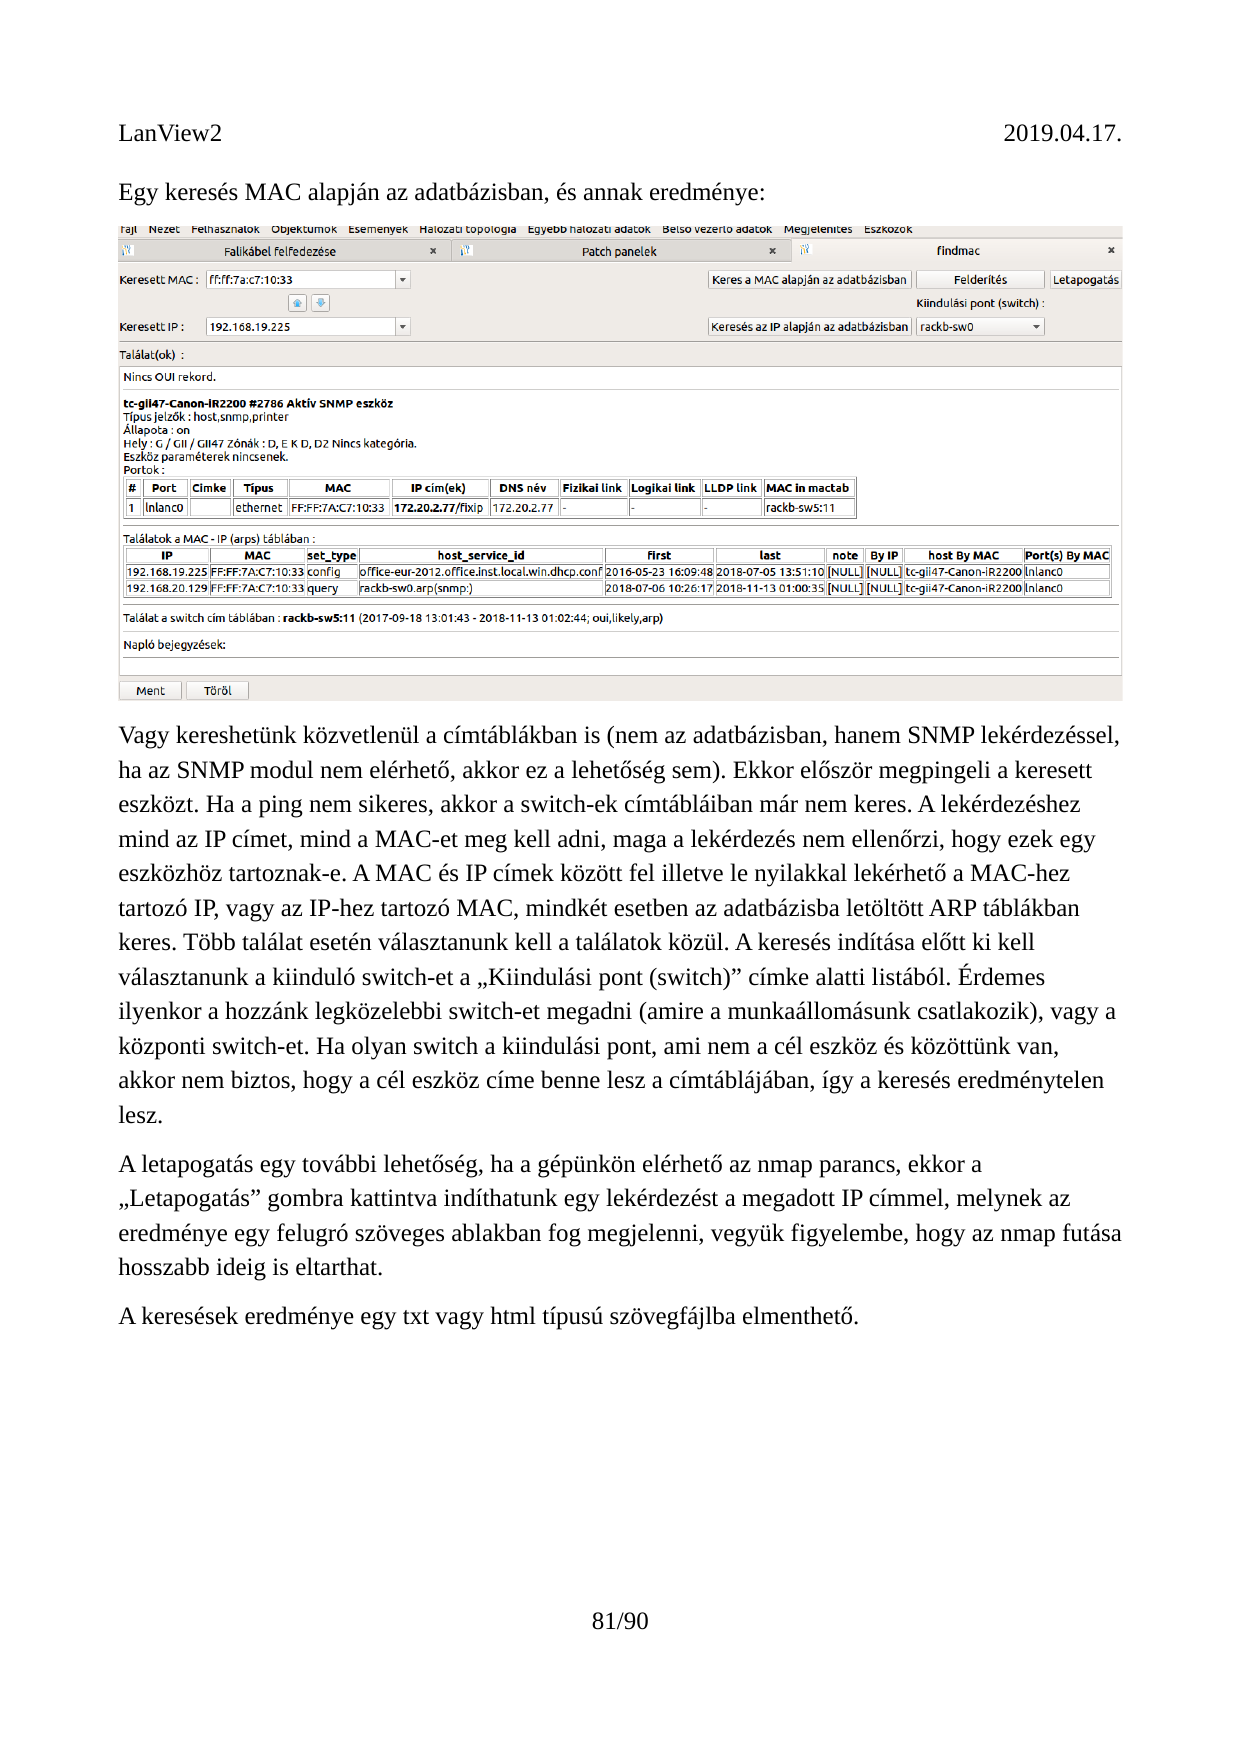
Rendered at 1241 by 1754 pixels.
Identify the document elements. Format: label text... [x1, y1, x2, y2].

text Egy keresés MAC alapján az adatbázisban, és annak eredménye: [118, 177, 1122, 206]
text A letapogatás egy további lehetőség, ha a gépünkön elérhető az nmap parancs, ekkor a „Letapogatás” gombra kattintva indíthatunk egy lekérdezést a megadott IP címmel, melynek az eredménye egy felugró szöveges ablakban fog megjelenni, vegyük figyelembe, hogy az nmap futása hosszabb ideig is eltarthat. [118, 1149, 1122, 1281]
text A keresések eredménye egy txt vagy html típusú szövegfájlba elmenthető. [118, 1301, 1122, 1330]
text Vagy kereshetünk közvetlenül a címtáblákban is (nem az adatbázisban, hanem SNMP lekérdezéssel, ha az SNMP modul nem elérhető, akkor ez a lehetőség sem). Ekkor először megpingeli a keresett eszközt. Ha a ping nem sikeres, akkor a switch-ek címtábláiban már nem keres. A lekérdezéshez mind az IP címet, mind a MAC-et meg kell adni, maga a lekérdezés nem ellenőrzi, hogy ezek egy eszközhöz tartoznak-e. A MAC és IP címek között fel illetve le nyilakkal lekérhető a MAC-hez tartozó IP, vagy az IP-hez tartozó MAC, mindkét esetben az adatbázisba letöltött ARP táblákban keres. Több találat esetén választanunk kell a találatok közül. A keresés indítása előtt ki kell választanunk a kiinduló switch-et a „Kiindulási pont (switch)” címke alatti listából. Érdemes ilyenkor a hozzánk legközelebbi switch-et megadni (amire a munkaállomásunk csatlakozik), vagy a központi switch-et. Ha olyan switch a kiindulási pont, ami nem a cél eszköz és közöttünk van, akkor nem biztos, hogy a cél eszköz címe benne lesz a címtáblájában, így a keresés eredménytelen lesz. [118, 721, 1122, 1129]
picture [118, 226, 1123, 701]
